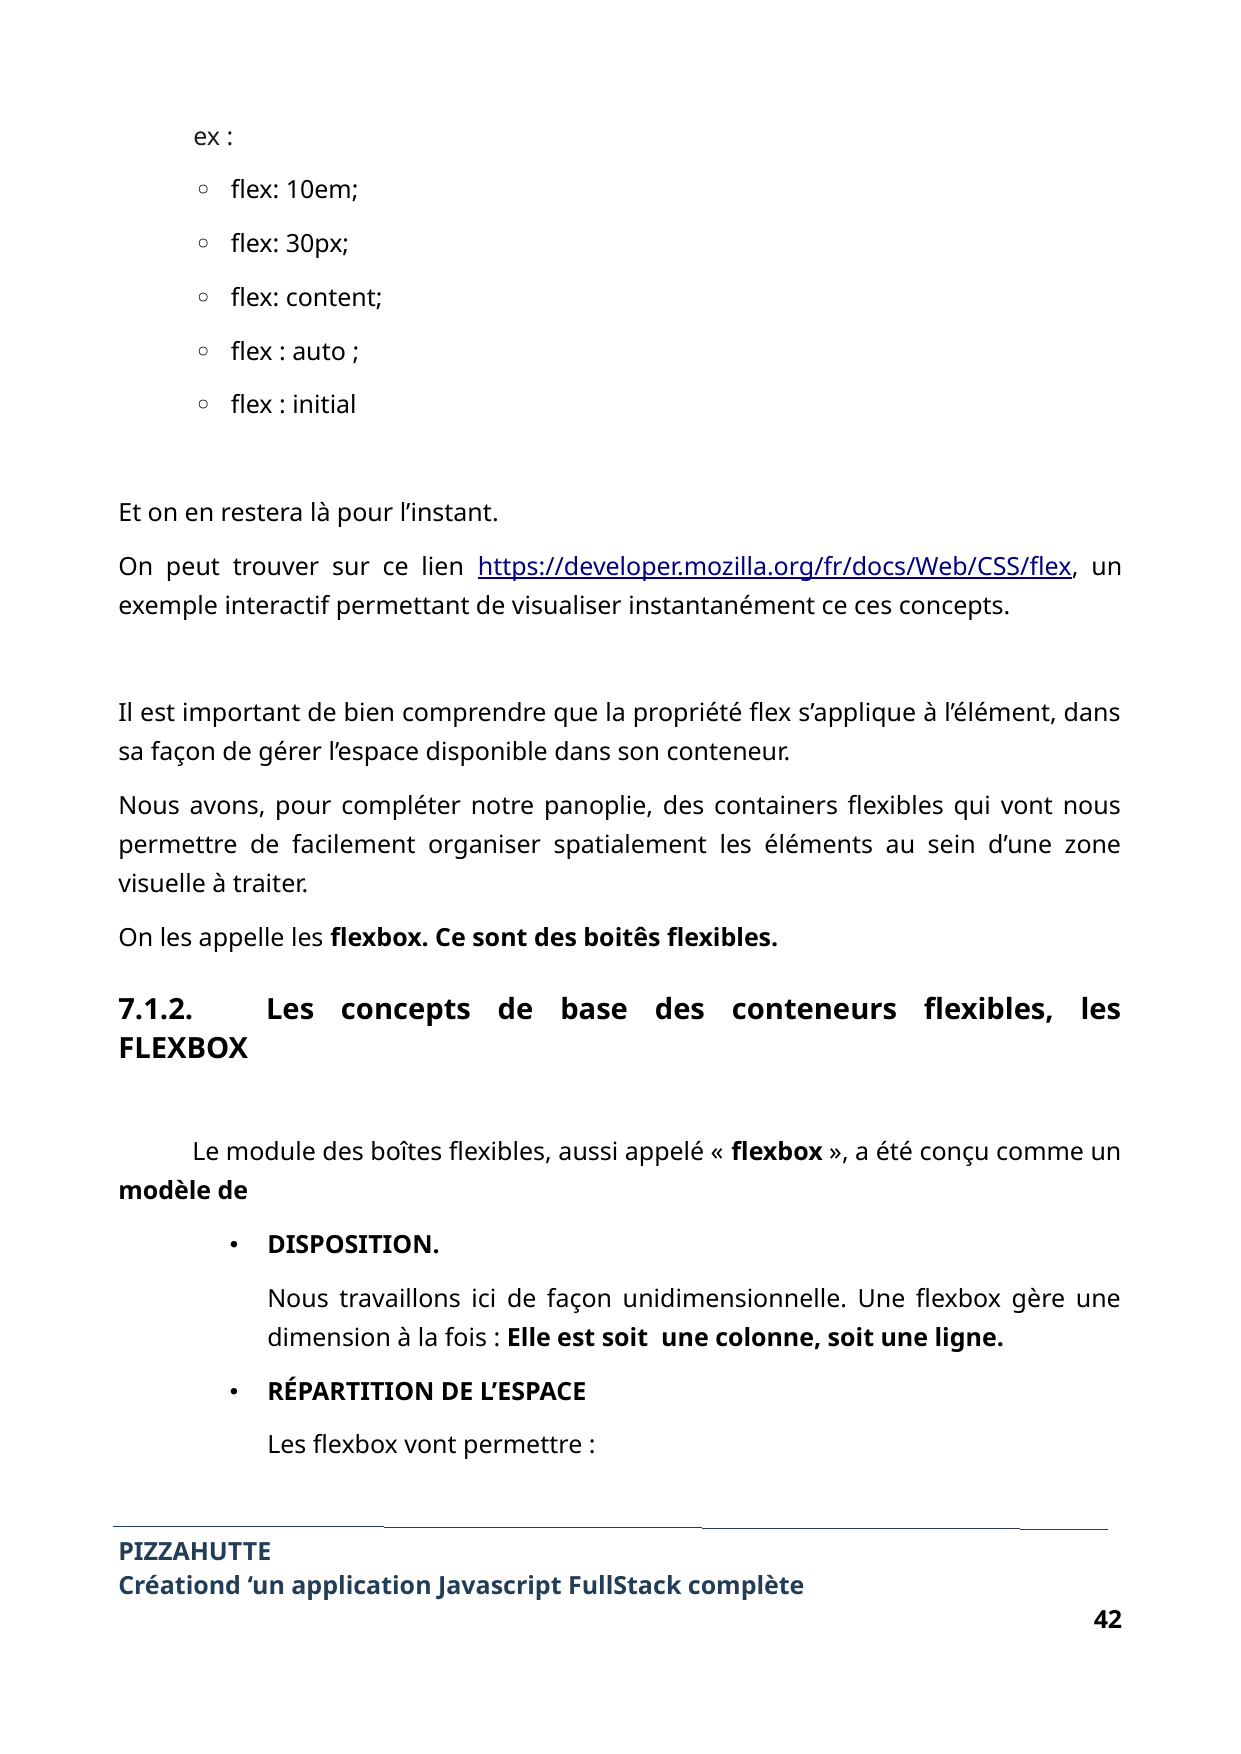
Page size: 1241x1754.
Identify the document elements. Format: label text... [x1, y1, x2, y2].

text Et on en restera là pour l’instant. [118, 494, 1122, 528]
list flex: 10em; [193, 172, 1122, 206]
list ex : [156, 118, 1122, 152]
list RÉPARTITION DE L’ESPACE [229, 1373, 1122, 1407]
list Les flexbox vont permettre : [229, 1427, 1122, 1461]
text Le module des boîtes flexibles, aussi appelé « flexbox », a été conçu comme un modèle de [118, 1134, 1122, 1207]
list flex: 30px; [193, 226, 1122, 260]
list DISPOSITION. [229, 1227, 1122, 1261]
text Il est important de bien comprendre que la propriété flex s’applique à l’élément, dans sa façon de gérer l’espace disponible dans son conteneur. [118, 695, 1122, 768]
list flex : initial [193, 387, 1122, 421]
list flex: content; [193, 279, 1122, 313]
text On les appelle les flexbox. Ce sont des boitês flexibles. [118, 920, 1122, 954]
list flex : auto ; [193, 333, 1122, 367]
subtitle Les concepts de base des conteneurs flexibles, les FLEXBOX [118, 988, 1122, 1067]
text Nous avons, pour compléter notre panoplie, des containers flexibles qui vont nous permettre de facilement organiser spatialement les éléments au sein d’une zone visuelle à traiter. [118, 788, 1122, 900]
list Nous travaillons ici de façon unidimensionnelle. Une flexbox gère une dimension à la fois : Elle est soit une colonne, soit une ligne. [229, 1280, 1122, 1354]
text On peut trouver sur ce lien https://developer.mozilla.org/fr/docs/Web/CSS/flex, un exemple interactif permettant de visualiser instantanément ce ces concepts. [118, 548, 1122, 621]
